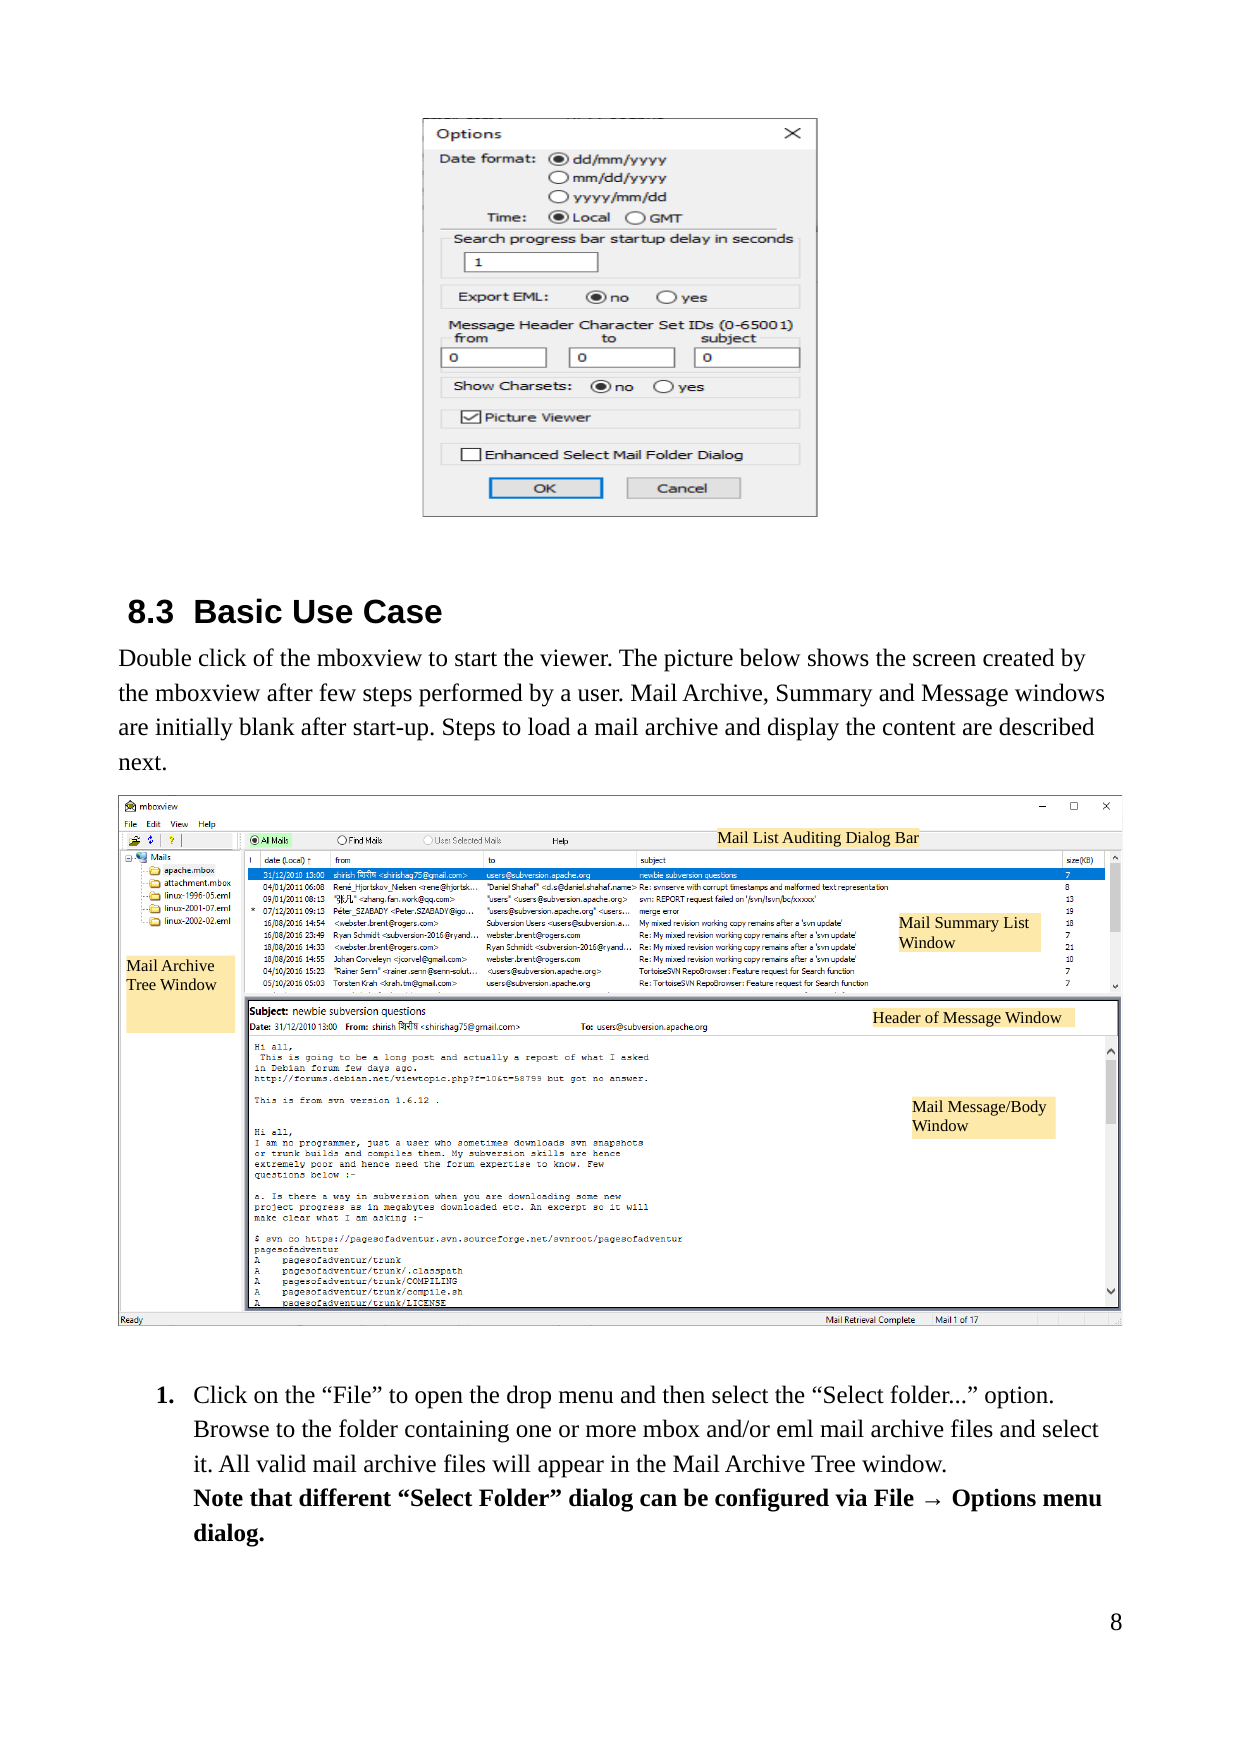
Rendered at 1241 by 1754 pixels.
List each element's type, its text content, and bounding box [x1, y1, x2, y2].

subtitle Basic Use Case [118, 592, 1122, 631]
picture [422, 118, 818, 517]
text Double click of the mboxview to start the viewer. The picture below shows the screen created by the mboxview after few steps performed by a user. Mail Archive, Summary and Message windows are initially blank after start-up. Steps to load a mail archive and display the content are described next. [118, 643, 1122, 776]
picture [118, 795, 1123, 1326]
list Click on the “File” to open the drop menu and then select the “Select folder...” option. Browse to the folder containing one or more mbox and/or eml mail archive files and select it. All valid mail archive files will appear in the Mail Archive Tree window. Note that different “Select Folder” dialog can be configured via File → Options menu dialog. [156, 1380, 1122, 1547]
